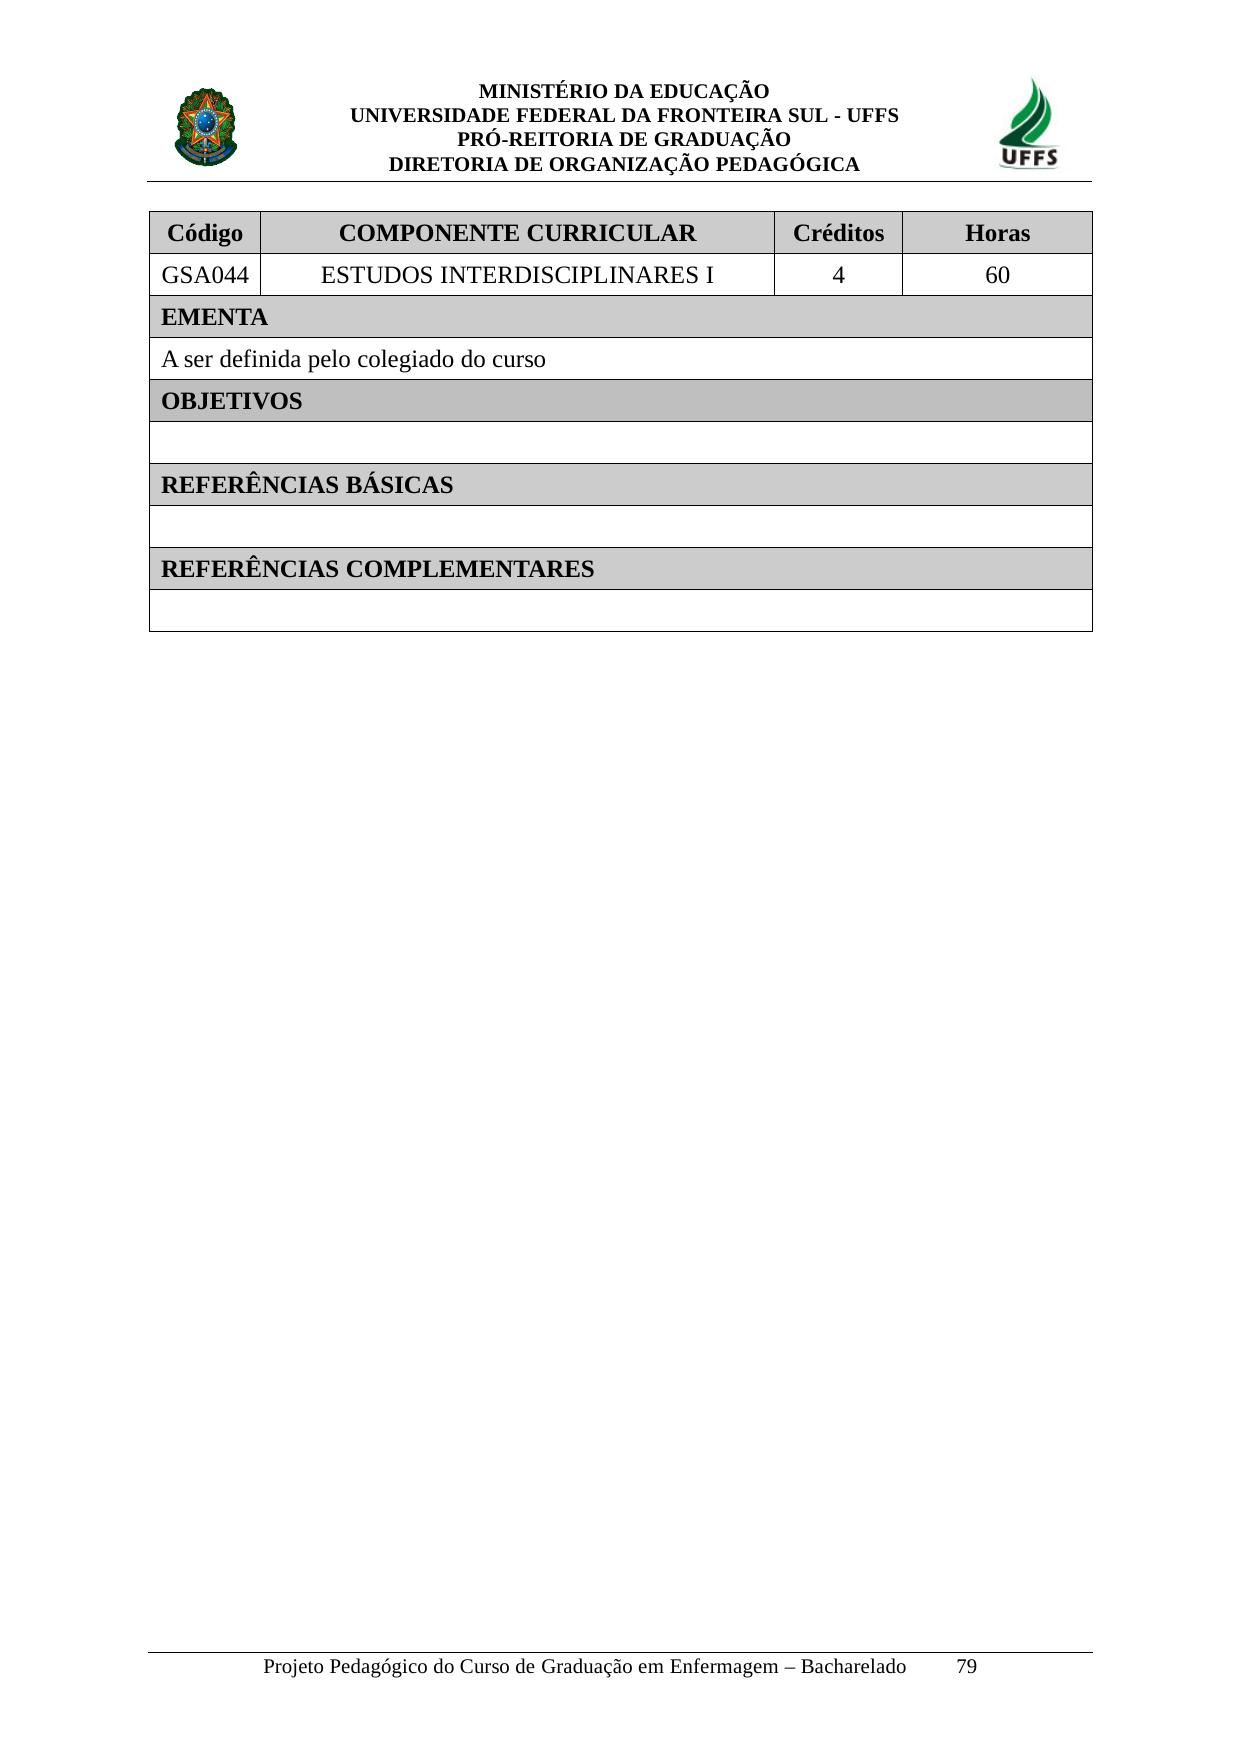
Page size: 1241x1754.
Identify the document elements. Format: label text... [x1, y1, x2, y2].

table_cell GSA044 [150, 254, 260, 295]
table_header Horas [903, 212, 1092, 253]
table_cell EMENTA [150, 296, 1092, 337]
table_cell OBJETIVOS [150, 380, 1092, 421]
table_header Créditos [775, 212, 902, 253]
table_cell ESTUDOS INTERDISCIPLINARES I [261, 254, 774, 295]
table_header Código [150, 212, 260, 253]
table_cell REFERÊNCIAS BÁSICAS [150, 464, 1092, 505]
table_cell REFERÊNCIAS COMPLEMENTARES [150, 548, 1092, 589]
table_cell [150, 590, 1092, 631]
table_cell 60 [903, 254, 1092, 295]
picture [984, 75, 1075, 173]
table_cell A ser definida pelo colegiado do curso [150, 338, 1092, 379]
table_cell [150, 422, 1092, 463]
table_cell 4 [775, 254, 902, 295]
table_cell [150, 506, 1092, 547]
table_header COMPONENTE CURRICULAR [261, 212, 774, 253]
picture [173, 87, 238, 168]
